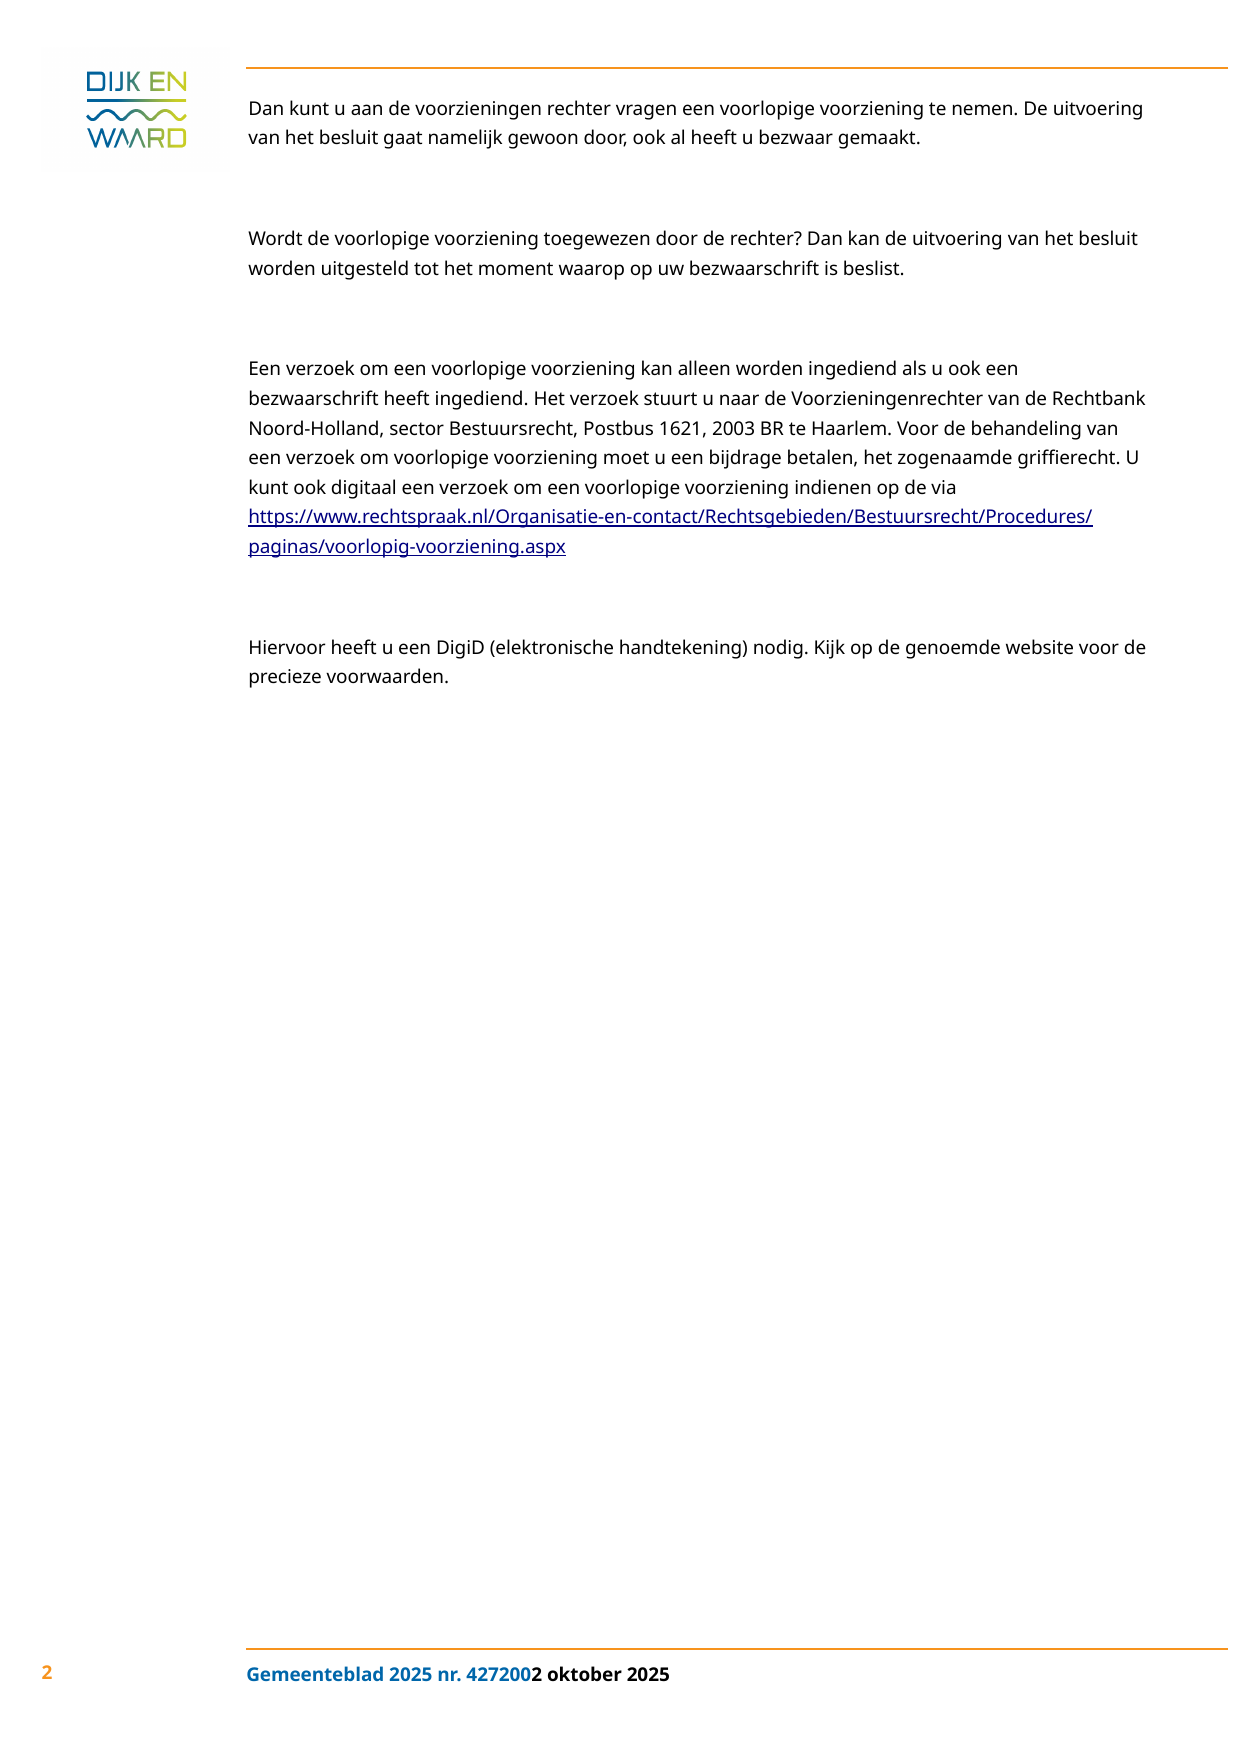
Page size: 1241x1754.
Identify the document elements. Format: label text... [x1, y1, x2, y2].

text Wordt de voorlopige voorziening toegewezen door de rechter? Dan kan de uitvoering van het besluit worden uitgesteld tot het moment waarop op uw bezwaarschrift is beslist. [248, 225, 1152, 281]
text Een verzoek om een voorlopige voorziening kan alleen worden ingediend als u ook een bezwaarschrift heeft ingediend. Het verzoek stuurt u naar de Voorzieningenrechter van de Rechtbank Noord-Holland, sector Bestuursrecht, Postbus 1621, 2003 BR te Haarlem. Voor de behandeling van een verzoek om voorlopige voorziening moet u een bijdrage betalen, het zogenaamde griffierecht. U kunt ook digitaal een verzoek om een voorlopige voorziening indienen op de via https://www.rechtspraak.nl/Organisatie-en-contact/Rechtsgebieden/Bestuursrecht/Procedures/paginas/voorlopig-voorziening.aspx [248, 356, 1152, 559]
picture [41, 47, 231, 172]
text Hiervoor heeft u een DigiD (elektronische handtekening) nodig. Kijk op de genoemde website voor de precieze voorwaarden. [248, 634, 1152, 689]
text Dan kunt u aan de voorzieningen rechter vragen een voorlopige voorziening te nemen. De uitvoering van het besluit gaat namelijk gewoon door, ook al heeft u bezwaar gemaakt. [248, 95, 1152, 150]
